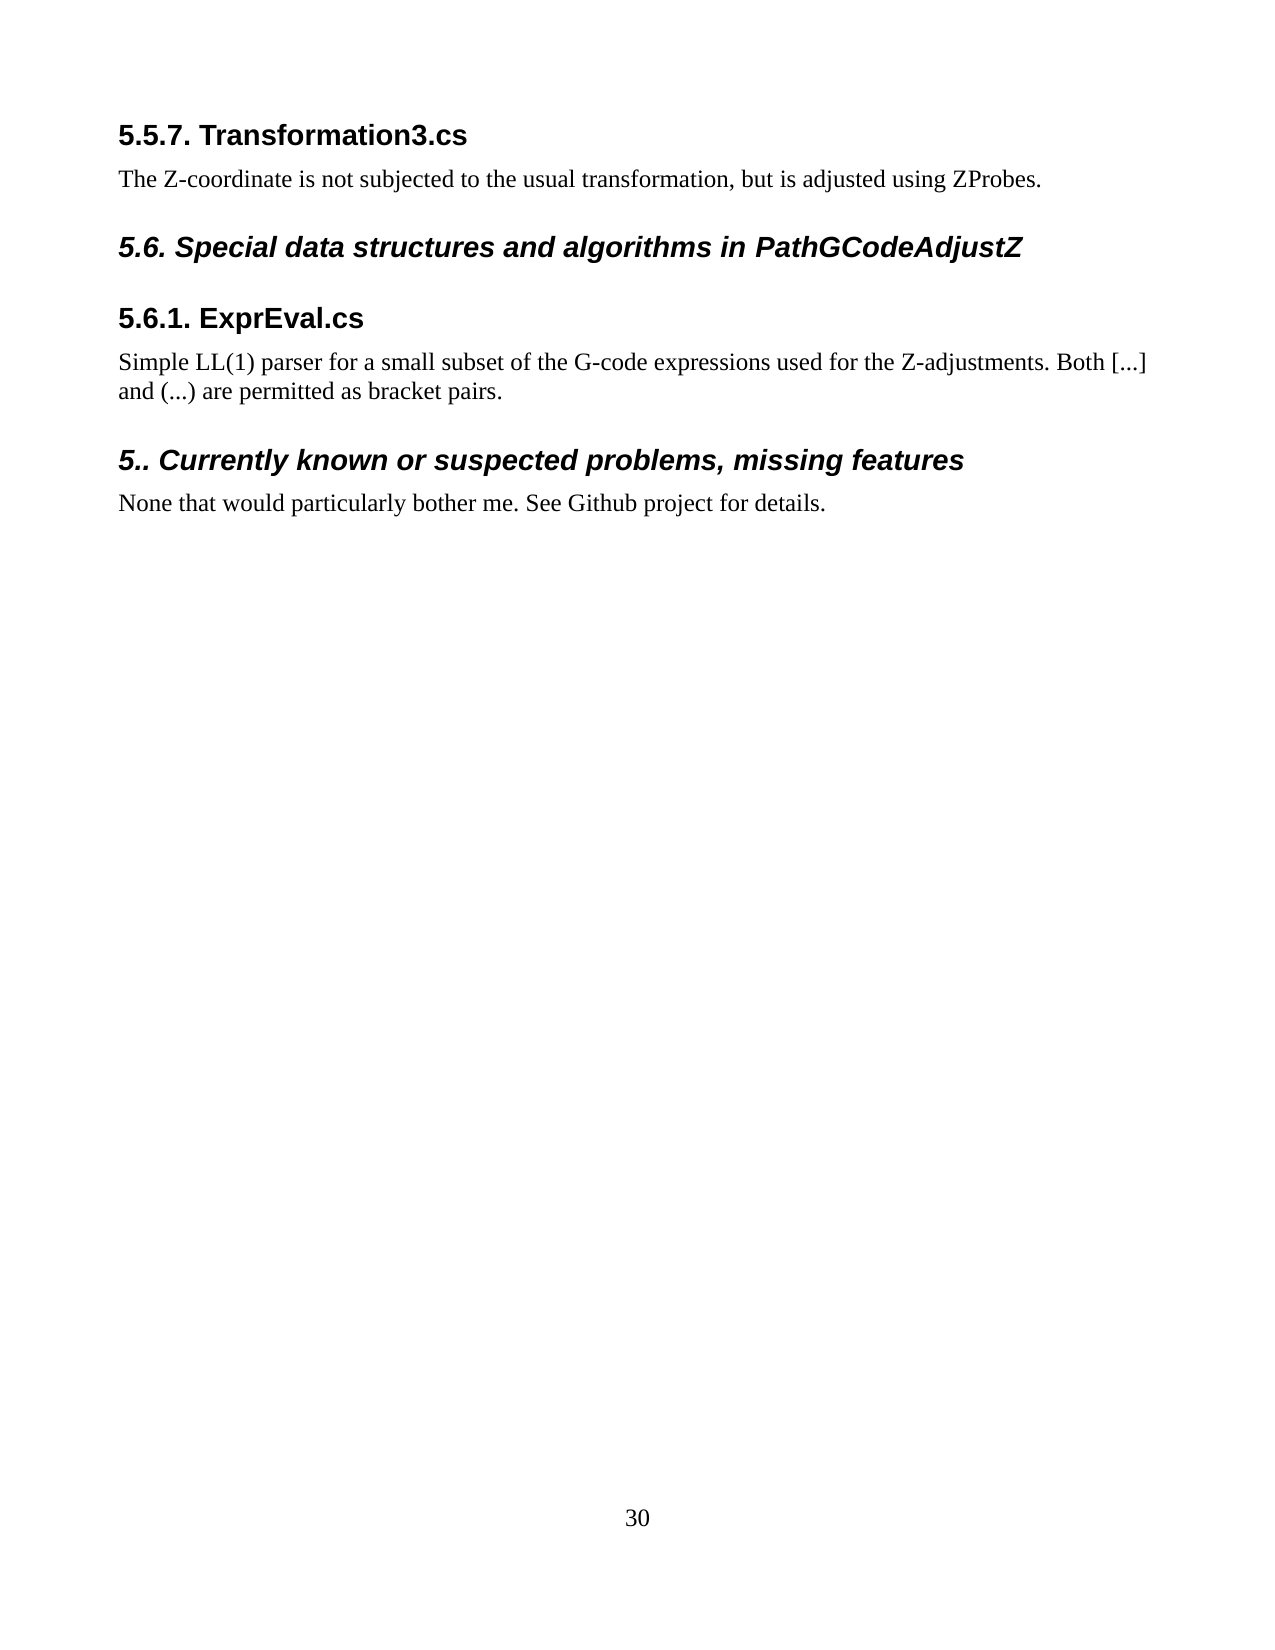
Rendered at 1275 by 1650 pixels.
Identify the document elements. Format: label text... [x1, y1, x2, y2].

subtitle 5.5.7. Transformation3.cs [118, 118, 1157, 152]
subtitle 5.6.1. ExprEval.cs [118, 301, 1157, 335]
text The Z-coordinate is not subjected to the usual transformation, but is adjusted using ZProbes. [118, 164, 1157, 193]
subtitle 5.. Currently known or suspected problems, missing features [118, 442, 1157, 476]
text Simple LL(1) parser for a small subset of the G-code expressions used for the Z-adjustments. Both [...] and (...) are permitted as bracket pairs. [118, 347, 1157, 405]
subtitle 5.6. Special data structures and algorithms in PathGCodeAdjustZ [118, 230, 1157, 264]
text None that would particularly bother me. See Github project for details. [118, 488, 1157, 517]
